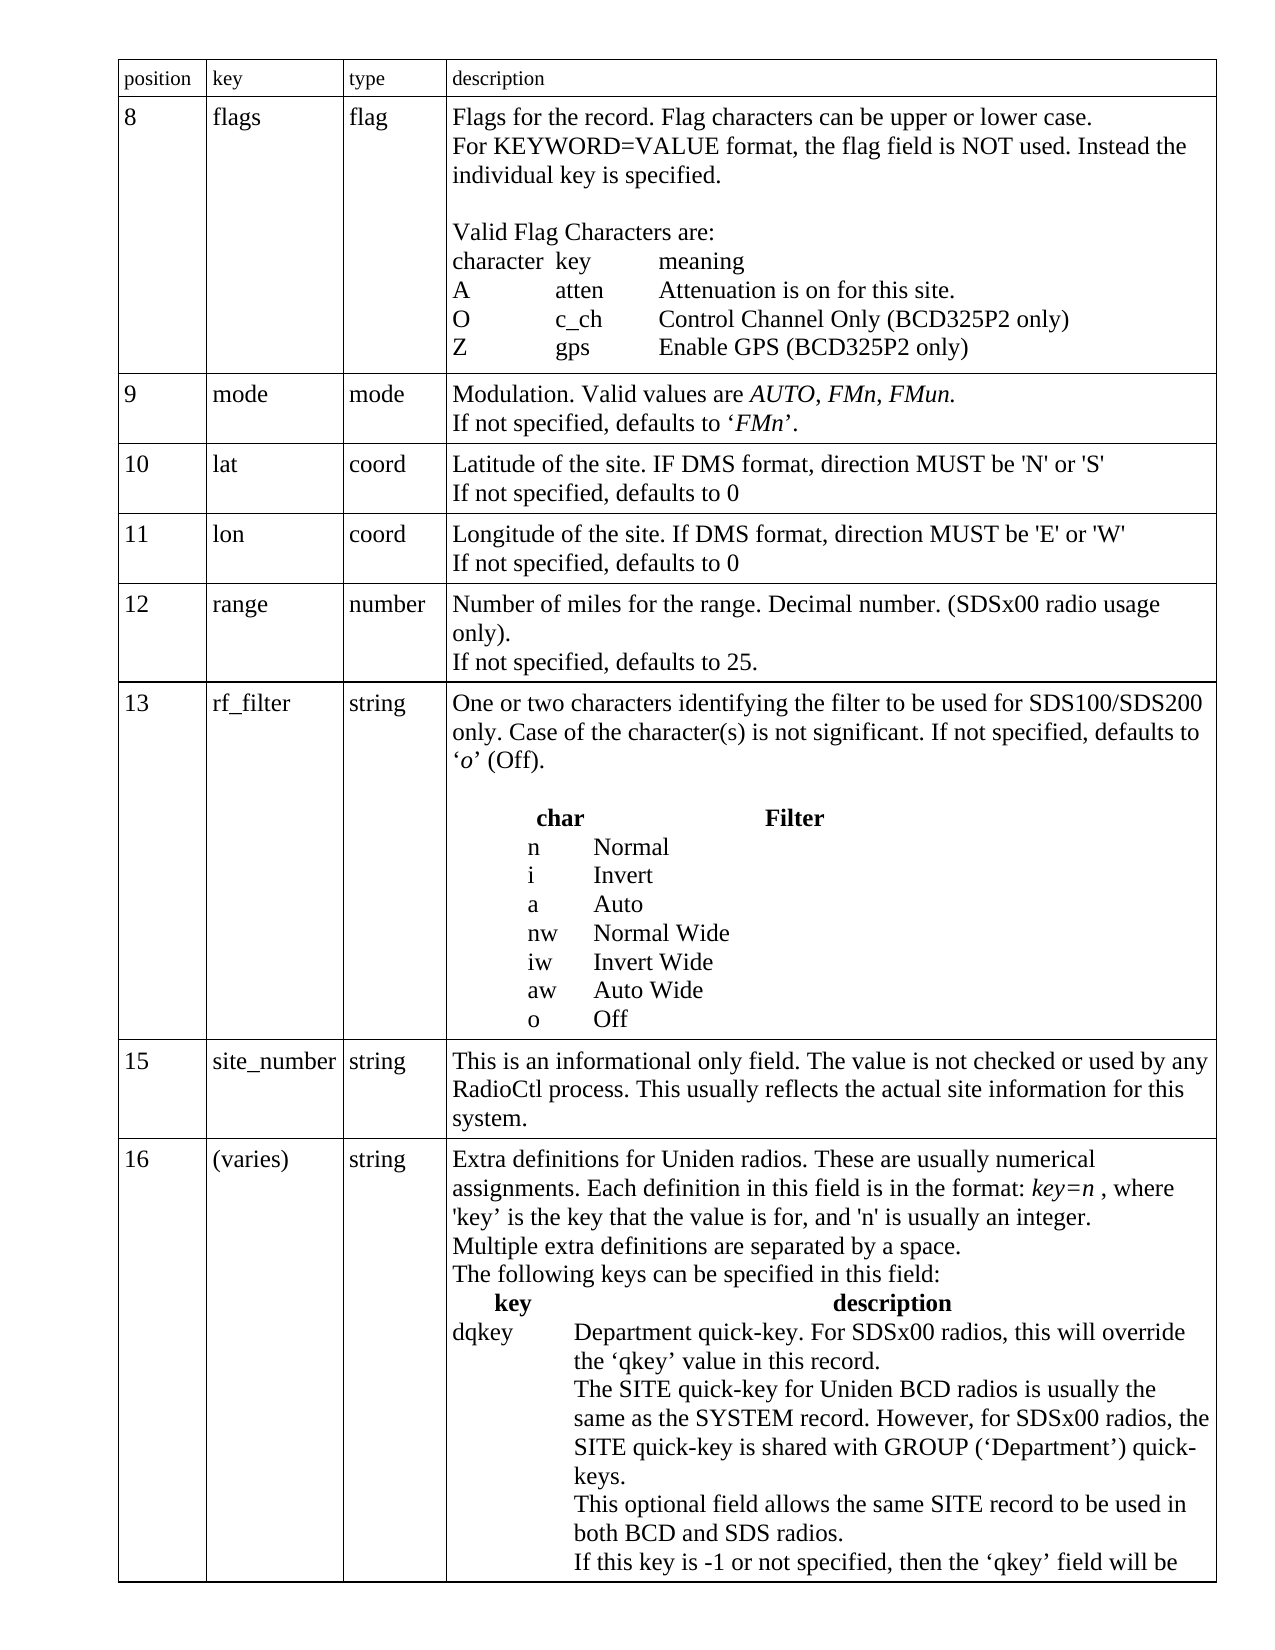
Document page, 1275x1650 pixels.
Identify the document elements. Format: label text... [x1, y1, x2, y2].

table_cell flags [207, 97, 343, 373]
table_cell Modulation. Valid values are AUTO, FMn, FMun. If not specified, defaults to ‘FMn’. [447, 374, 1216, 443]
table_cell Control Channel Only (BCD325P2 only) [658, 304, 1132, 332]
table_cell Invert [593, 861, 996, 889]
table_cell 9 [119, 374, 206, 443]
table_cell 8 [119, 97, 206, 373]
table_cell number [344, 584, 446, 681]
table_cell O [452, 304, 555, 332]
table_cell This is an informational only field. The value is not checked or used by any RadioCtl process. This usually reflects the actual site information for this system. [447, 1040, 1216, 1138]
table_header position [119, 60, 206, 96]
table_cell string [344, 683, 446, 1039]
table_cell i [528, 861, 593, 889]
table_cell atten [555, 275, 658, 304]
table_cell nw [528, 918, 593, 947]
table_header key [207, 60, 343, 96]
table_header char [528, 803, 593, 832]
table_cell rf_filter [207, 683, 343, 1039]
table_cell Extra definitions for Uniden radios. These are usually numerical assignments. Each definition in this field is in the format: key=n , where 'key’ is the key that the value is for, and 'n' is usually an integer. Multiple extra definitions are separated by a space. The following keys can be specified in this field: [447, 1139, 1216, 1581]
table_cell 10 [119, 444, 206, 513]
table_cell A [452, 275, 555, 304]
table_cell 15 [119, 1040, 206, 1138]
table_cell iw [528, 947, 593, 976]
table_cell lon [207, 514, 343, 583]
table_cell Attenuation is on for this site. [658, 275, 1132, 304]
table_cell 16 [119, 1139, 206, 1581]
table_cell 11 [119, 514, 206, 583]
table_cell Department quick-key. For SDSx00 radios, this will override the ‘qkey’ value in this record. The SITE quick-key for Uniden BCD radios is usually the same as the SYSTEM record. However, for SDSx00 radios, the SITE quick-key is shared with GROUP (‘Department’) quick-keys. This optional field allows the same SITE record to be used in both BCD and SDS radios. If this key is -1 or not specified, then the ‘qkey’ field will be [574, 1317, 1211, 1576]
table_header meaning [658, 246, 1132, 275]
table_cell mode [207, 374, 343, 443]
table_cell gps [555, 333, 658, 367]
table_cell Normal Wide [593, 918, 996, 947]
table_cell Invert Wide [593, 947, 996, 976]
table_cell mode [344, 374, 446, 443]
table_cell o [528, 1004, 593, 1033]
table_header type [344, 60, 446, 96]
table_cell site_number [207, 1040, 343, 1138]
table_header key [555, 246, 658, 275]
table_cell coord [344, 444, 446, 513]
table_cell (varies) [207, 1139, 343, 1581]
table_header description [447, 60, 1216, 96]
table_cell 12 [119, 584, 206, 681]
table_cell Enable GPS (BCD325P2 only) [658, 333, 1132, 367]
table_cell Normal [593, 832, 996, 861]
table_cell Z [452, 333, 555, 367]
table_cell aw [528, 976, 593, 1004]
table_cell dqkey [452, 1317, 574, 1576]
table_cell 13 [119, 683, 206, 1039]
table_cell One or two characters identifying the filter to be used for SDS100/SDS200 only. Case of the character(s) is not significant. If not specified, defaults to ‘o’ (Off). [447, 683, 1216, 1039]
table_cell coord [344, 514, 446, 583]
table_cell flag [344, 97, 446, 373]
table_cell Auto [593, 889, 996, 918]
table_cell Flags for the record. Flag characters can be upper or lower case. For KEYWORD=VALUE format, the flag field is NOT used. Instead the individual key is specified. Valid Flag Characters are: [447, 97, 1216, 373]
table_cell Off [593, 1004, 996, 1033]
table_cell Latitude of the site. IF DMS format, direction MUST be 'N' or 'S' If not specified, defaults to 0 [447, 444, 1216, 513]
table_cell a [528, 889, 593, 918]
table_cell string [344, 1040, 446, 1138]
table_cell Longitude of the site. If DMS format, direction MUST be 'E' or 'W' If not specified, defaults to 0 [447, 514, 1216, 583]
table_cell lat [207, 444, 343, 513]
table_cell range [207, 584, 343, 681]
table_cell string [344, 1139, 446, 1581]
table_cell Auto Wide [593, 976, 996, 1004]
table_cell c_ch [555, 304, 658, 332]
table_cell Number of miles for the range. Decimal number. (SDSx00 radio usage only). If not specified, defaults to 25. [447, 584, 1216, 681]
table_header description [574, 1288, 1211, 1317]
table_cell n [528, 832, 593, 861]
table_header Filter [593, 803, 996, 832]
table_header key [452, 1288, 574, 1317]
table_header character [452, 246, 555, 275]
